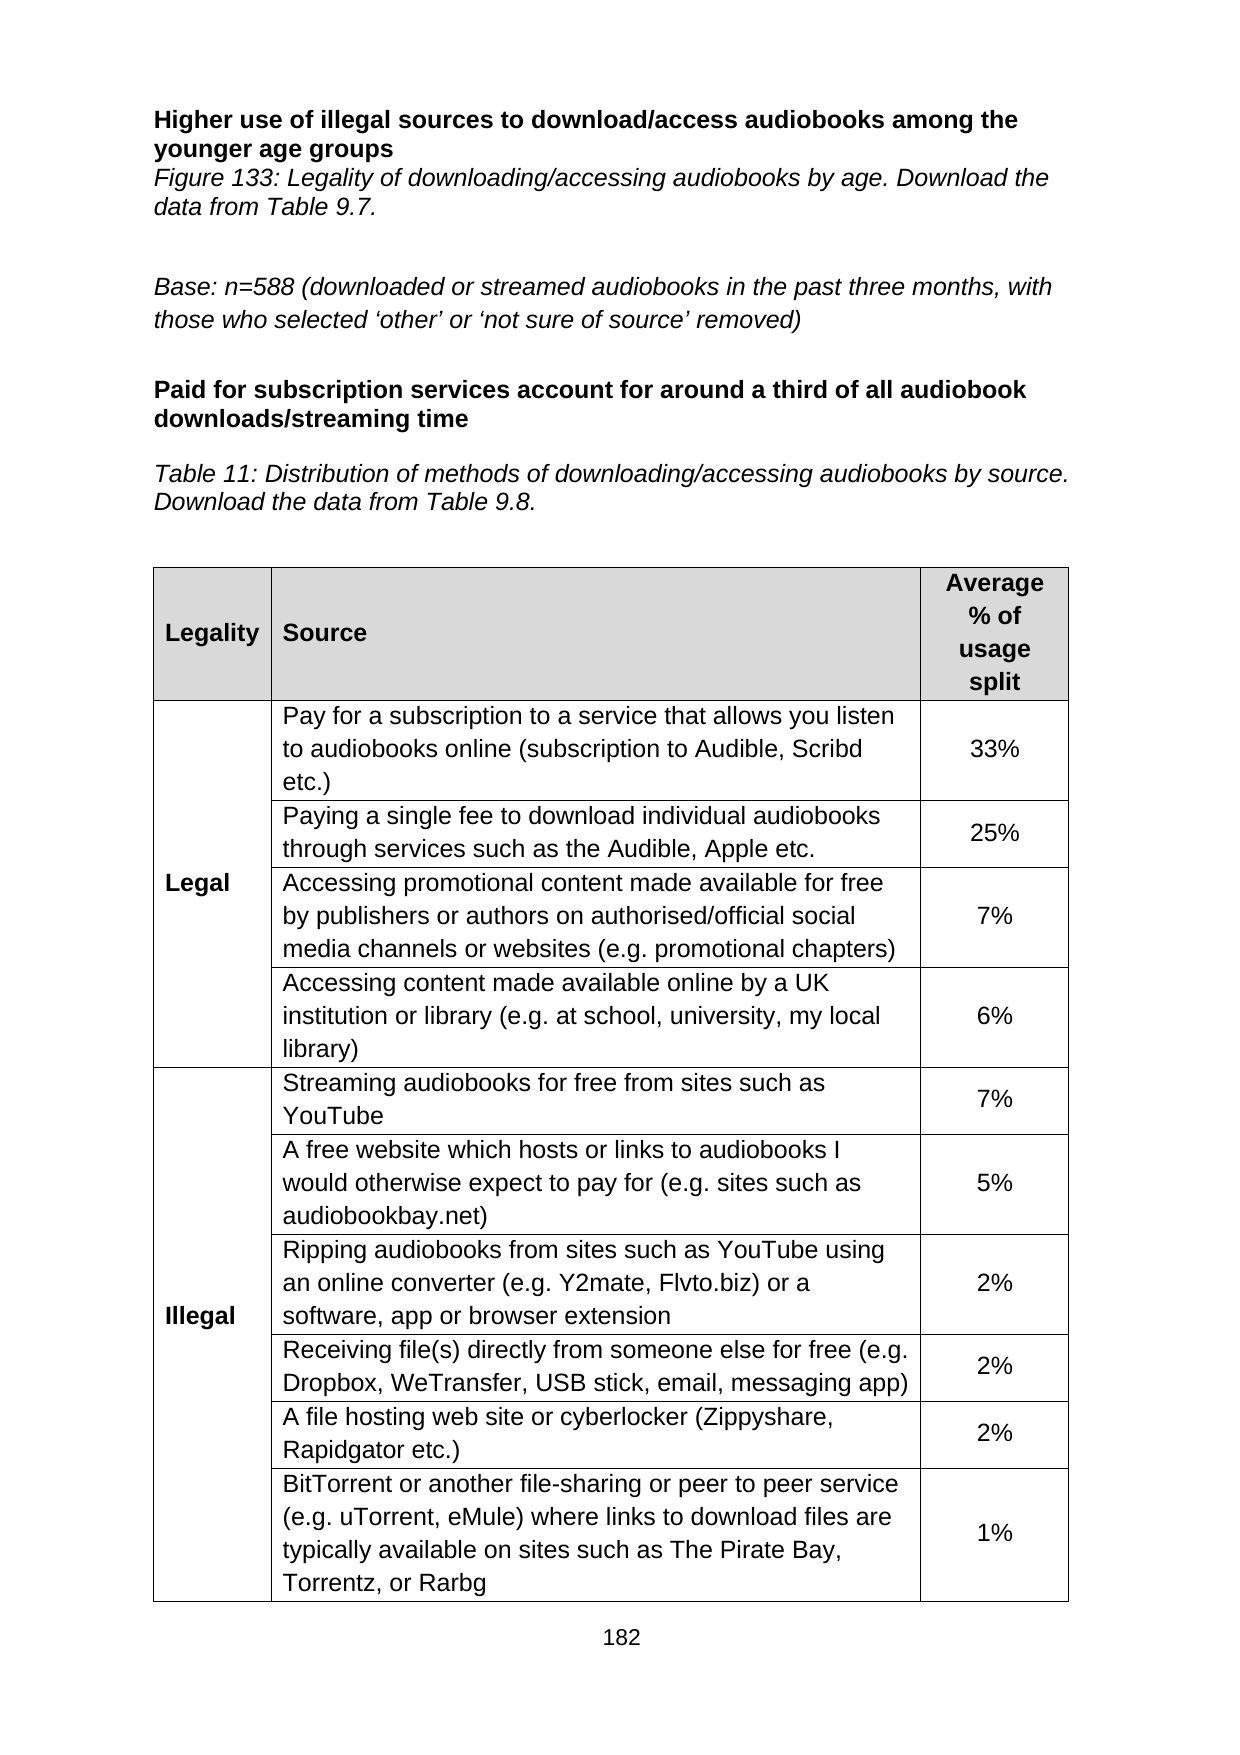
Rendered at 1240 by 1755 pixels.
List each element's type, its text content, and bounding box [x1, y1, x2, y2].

table_cell Illegal [154, 1068, 271, 1601]
table_cell BitTorrent or another file-sharing or peer to peer service (e.g. uTorrent, eMule) where links to download files are typically available on sites such as The Pirate Bay, Torrentz, or Rarbg [272, 1469, 920, 1601]
text Base: n=588 (downloaded or streamed audiobooks in the past three months, with those who selected ‘other’ or ‘not sure of source’ removed) [153, 272, 1089, 333]
table_header Legality [154, 568, 271, 700]
table_cell Accessing promotional content made available for free by publishers or authors on authorised/official social media channels or websites (e.g. promotional chapters) [272, 868, 920, 967]
text Figure 133: Legality of downloading/accessing audiobooks by age. Download the data from Table 9.7. [153, 163, 1089, 221]
table_cell Receiving file(s) directly from someone else for free (e.g. Dropbox, WeTransfer, USB stick, email, messaging app) [272, 1335, 920, 1401]
table_header Source [272, 568, 920, 700]
subtitle Paid for subscription services account for around a third of all audiobook downloads/streaming time [153, 375, 1089, 432]
table_cell Streaming audiobooks for free from sites such as YouTube [272, 1068, 920, 1134]
table_cell 2% [921, 1335, 1068, 1401]
table_cell 5% [921, 1135, 1068, 1234]
table_header Average % of usage split [921, 568, 1068, 700]
table_cell 2% [921, 1402, 1068, 1468]
table_cell 6% [921, 968, 1068, 1067]
table_cell 1% [921, 1469, 1068, 1601]
table_cell Pay for a subscription to a service that allows you listen to audiobooks online (subscription to Audible, Scribd etc.) [272, 701, 920, 800]
table_cell A free website which hosts or links to audiobooks I would otherwise expect to pay for (e.g. sites such as audiobookbay.net) [272, 1135, 920, 1234]
table_cell 2% [921, 1235, 1068, 1334]
table_cell A file hosting web site or cyberlocker (Zippyshare, Rapidgator etc.) [272, 1402, 920, 1468]
table_cell 7% [921, 868, 1068, 967]
table_cell 25% [921, 801, 1068, 867]
table_cell Ripping audiobooks from sites such as YouTube using an online converter (e.g. Y2mate, Flvto.biz) or a software, app or browser extension [272, 1235, 920, 1334]
table_cell Paying a single fee to download individual audiobooks through services such as the Audible, Apple etc. [272, 801, 920, 867]
subtitle Higher use of illegal sources to download/access audiobooks among the younger age groups [153, 106, 1089, 163]
table_cell 33% [921, 701, 1068, 800]
table_cell Legal [154, 701, 271, 1067]
table_cell Accessing content made available online by a UK institution or library (e.g. at school, university, my local library) [272, 968, 920, 1067]
table_cell 7% [921, 1068, 1068, 1134]
text Table 11: Distribution of methods of downloading/accessing audiobooks by source. Download the data from Table 9.8. [153, 459, 1089, 516]
